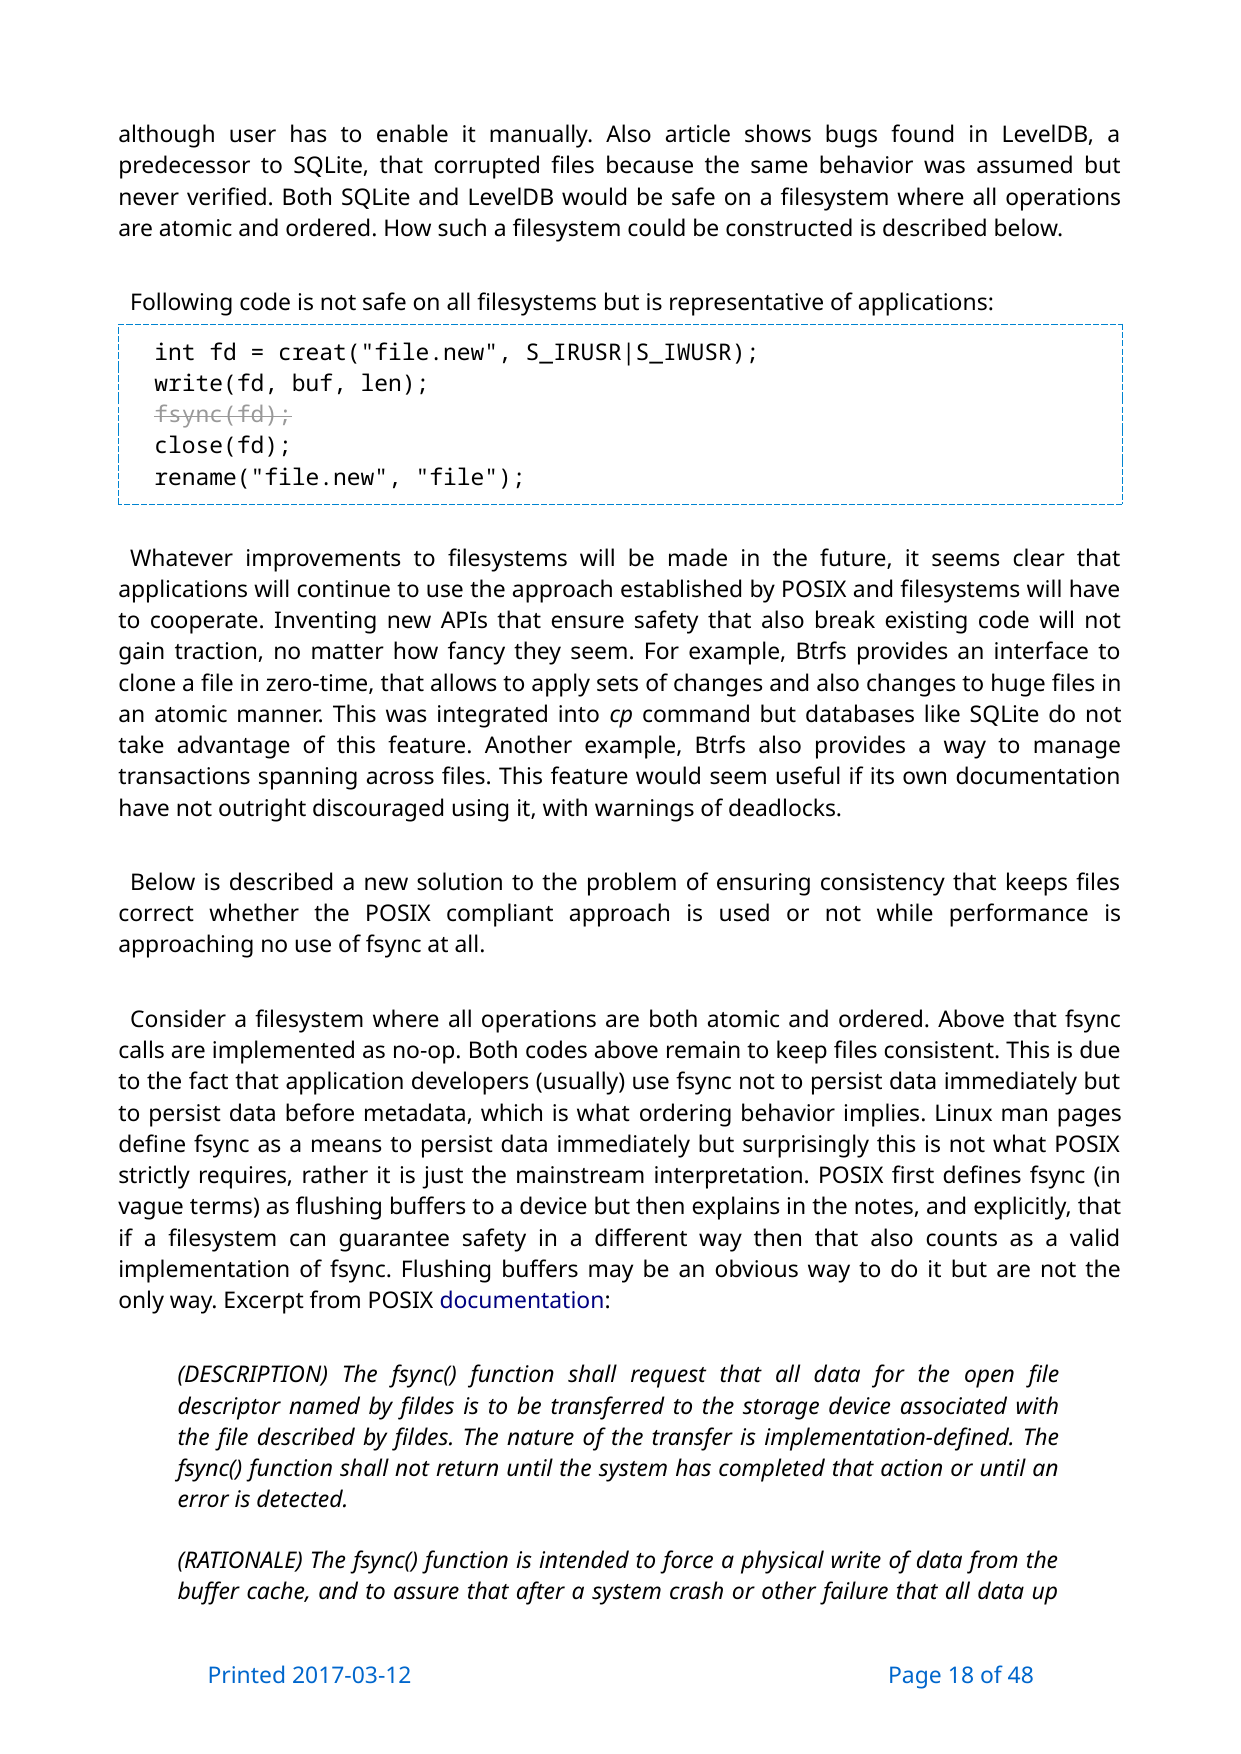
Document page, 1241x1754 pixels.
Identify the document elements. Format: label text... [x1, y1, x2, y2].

text int fd = creat("file.new", S_IRUSR|S_IWUSR); [118, 323, 1122, 355]
text rename("file.new", "file"); [118, 448, 1122, 504]
text (DESCRIPTION) The fsync() function shall request that all data for the open file descriptor named by fildes is to be transferred to the storage device associated with the file described by fildes. The nature of the transfer is implementation-defined. The fsync() function shall not return until the system has completed that action or until an error is detected. [177, 1358, 1063, 1514]
text Consider a filesystem where all operations are both atomic and ordered. Above that fsync calls are implemented as no-op. Both codes above remain to keep files consistent. This is due to the fact that application developers (usually) use fsync not to persist data immediately but to persist data before metadata, which is what ordering behavior implies. Linux man pages define fsync as a means to persist data immediately but surprisingly this is not what POSIX strictly requires, rather it is just the mainstream interpretation. POSIX first defines fsync (in vague terms) as flushing buffers to a device but then explains in the notes, and explicitly, that if a filesystem can guarantee safety in a different way then that also counts as a valid implementation of fsync. Flushing buffers may be an obvious way to do it but are not the only way. Excerpt from POSIX documentation: [118, 1003, 1122, 1315]
text Below is described a new solution to the problem of ensuring consistency that keeps files correct whether the POSIX compliant approach is used or not while performance is approaching no use of fsync at all. [118, 866, 1122, 959]
text although user has to enable it manually. Also article shows bugs found in LevelDB, a predecessor to SQLite, that corrupted files because the same behavior was assumed but never verified. Both SQLite and LevelDB would be safe on a filesystem where all operations are atomic and ordered. How such a filesystem could be constructed is described below. [118, 118, 1122, 243]
text close(fd); [118, 417, 1122, 448]
text (RATIONALE) The fsync() function is intended to force a physical write of data from the buffer cache, and to assure that after a system crash or other failure that all data up [177, 1544, 1063, 1607]
text write(fd, buf, len); [118, 355, 1122, 386]
text Whatever improvements to filesystems will be made in the future, it seems clear that applications will continue to use the approach established by POSIX and filesystems will have to cooperate. Inventing new APIs that ensure safety that also break existing code will not gain traction, no matter how fancy they seem. For example, Btrfs provides an interface to clone a file in zero-time, that allows to apply sets of changes and also changes to huge files in an atomic manner. This was integrated into cp command but databases like SQLite do not take advantage of this feature. Another example, Btrfs also provides a way to manage transactions spanning across files. This feature would seem useful if its own documentation have not outright discouraged using it, with warnings of deadlocks. [118, 541, 1122, 823]
text Following code is not safe on all filesystems but is representative of applications: [118, 286, 1122, 317]
text fsync(fd); [118, 386, 1122, 417]
